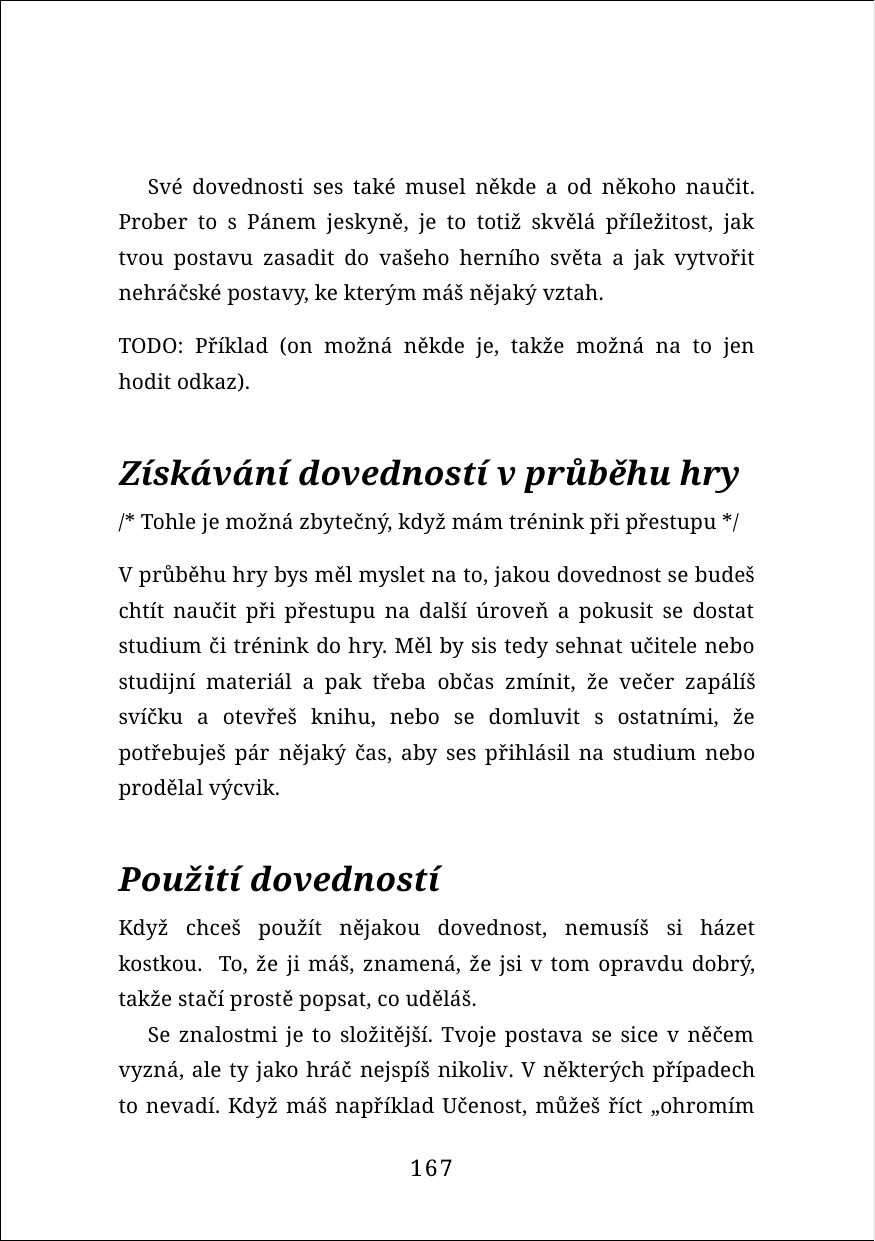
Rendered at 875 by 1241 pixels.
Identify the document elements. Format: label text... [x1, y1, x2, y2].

text Když chceš použít nějakou dovednost, nemusíš si házet kostkou. To, že ji máš, znamená, že jsi v tom opravdu dobrý, takže stačí prostě popsat, co uděláš. Se znalostmi je to složitější. Tvoje postava se sice v něčem vyzná, ale ty jako hráč nejspíš nikoliv. V některých případech to nevadí. Když máš například Učenost, můžeš říct „ohromím [118, 913, 756, 1119]
text /* Tohle je možná zbytečný, když mám trénink při přestupu */ [118, 507, 756, 536]
subtitle Použití dovedností [118, 856, 756, 902]
subtitle Získávání dovedností v průběhu hry [118, 450, 756, 495]
text Své dovednosti ses také musel někde a od někoho naučit. Prober to s Pánem jeskyně, je to totiž skvělá příležitost, jak tvou postavu zasadit do vašeho herního světa a jak vytvořit nehráčské postavy, ke kterým máš nějaký vztah. [118, 172, 756, 307]
text V průběhu hry bys měl myslet na to, jakou dovednost se budeš chtít naučit při přestupu na další úroveň a pokusit se dostat studium či trénink do hry. Měl by sis tedy sehnat učitele nebo studijní materiál a pak třeba občas zmínit, že večer zapálíš svíčku a otevřeš knihu, nebo se domluvit s ostatními, že potřebuješ pár nějaký čas, aby ses přihlásil na studium nebo prodělal výcvik. [118, 560, 756, 802]
text TODO: Příklad (on možná někde je, takže možná na to jen hodit odkaz). [118, 332, 756, 396]
